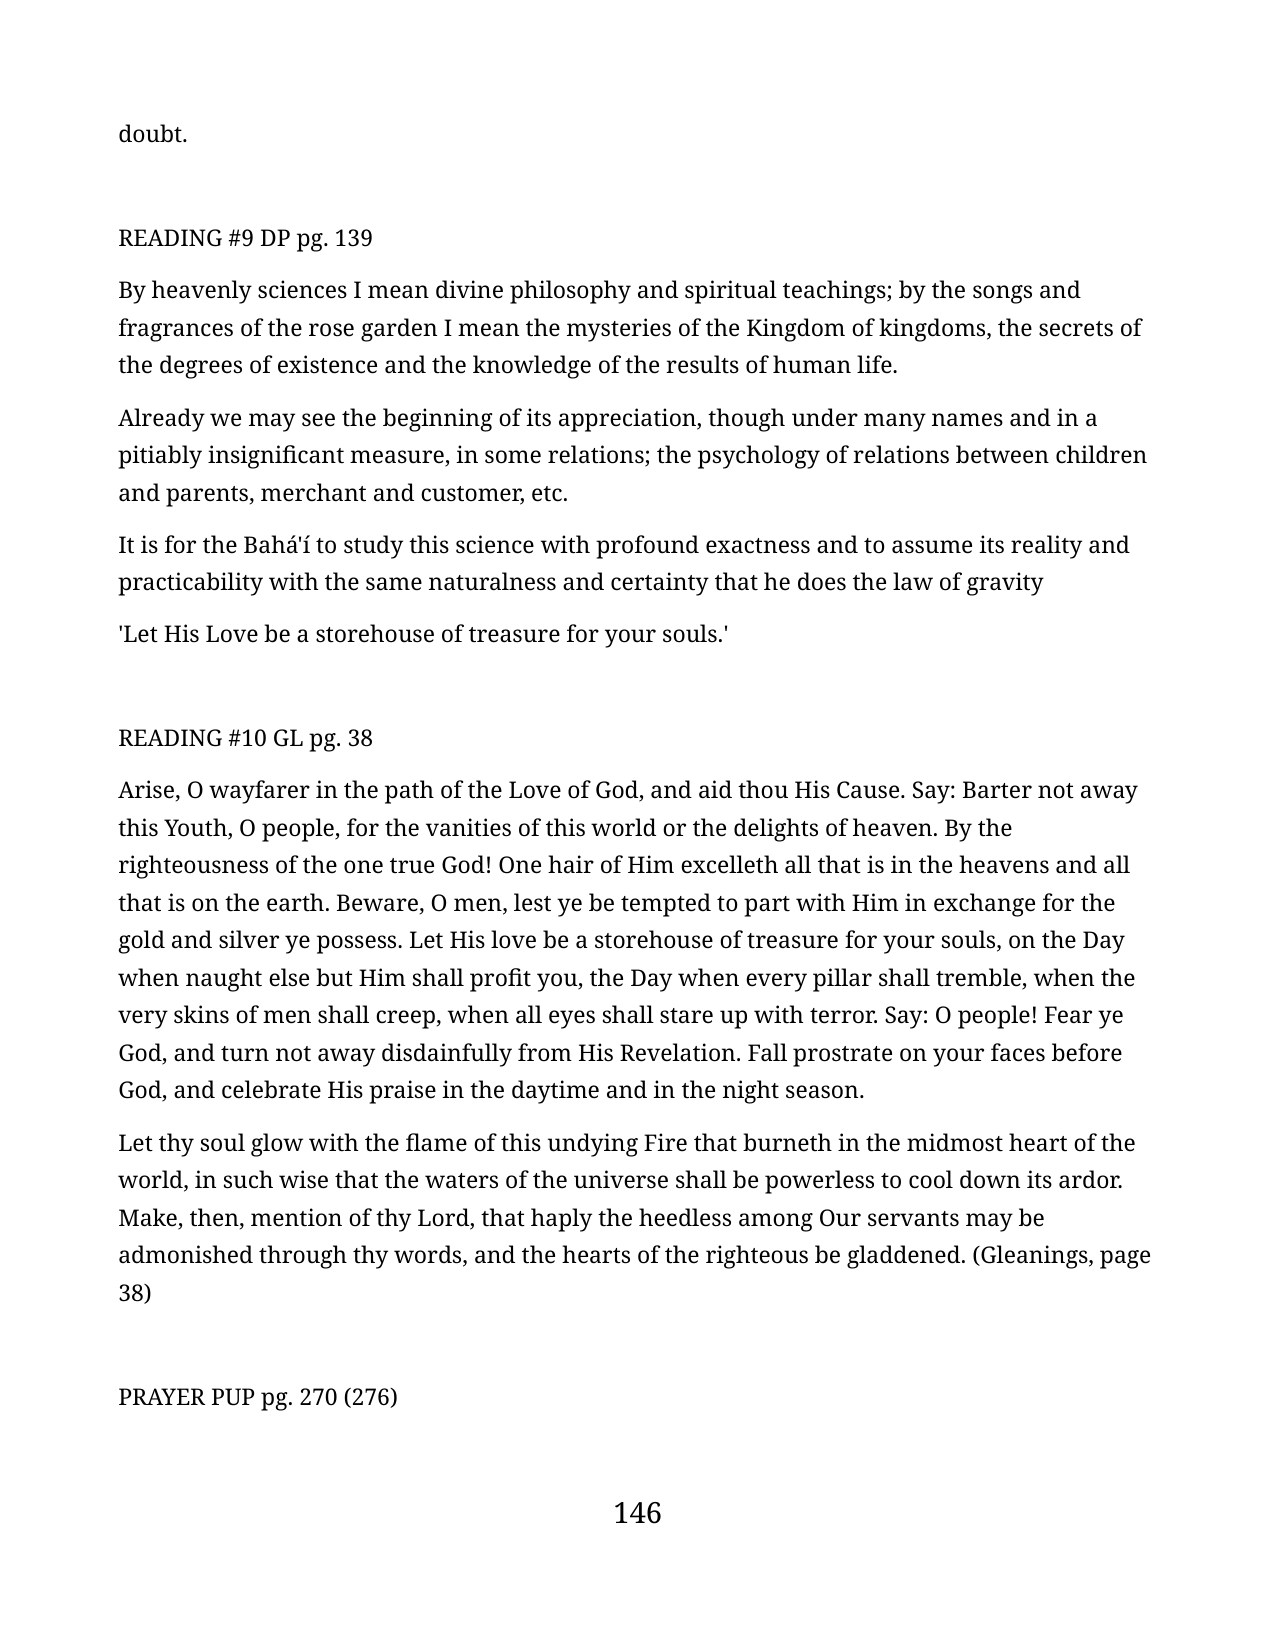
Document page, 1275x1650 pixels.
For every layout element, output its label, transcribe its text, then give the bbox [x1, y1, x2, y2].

text 'Let His Love be a storehouse of treasure for your souls.' [118, 618, 1157, 649]
text Already we may see the beginning of its appreciation, though under many names and in a pitiably insignificant measure, in some relations; the psychology of relations between children and parents, merchant and customer, etc. [118, 401, 1157, 508]
text Arise, O wayfarer in the path of the Love of God, and aid thou His Cause. Say: Barter not away this Youth, O people, for the vanities of this world or the delights of heaven. By the righteousness of the one true God! One hair of Him excelleth all that is in the heavens and all that is on the earth. Beware, O men, lest ye be tempted to part with Him in exchange for the gold and silver ye possess. Let His love be a storehouse of treasure for your souls, on the Day when naught else but Him shall profit you, the Day when every pillar shall tremble, when the very skins of men shall creep, when all eyes shall stare up with terror. Say: O people! Fear ye God, and turn not away disdainfully from His Revelation. Fall prostrate on your faces before God, and celebrate His praise in the daytime and in the night season. [118, 774, 1157, 1106]
text READING #10 GL pg. 38 [118, 722, 1157, 753]
text It is for the Bahá'í to study this science with profound exactness and to assume its reality and practicability with the same naturalness and certainty that he does the law of gravity [118, 528, 1157, 597]
text Let thy soul glow with the flame of this undying Fire that burneth in the midmost heart of the world, in such wise that the waters of the universe shall be powerless to cool down its ardor. Make, then, mention of thy Lord, that haply the heedless among Our servants may be admonished through thy words, and the hearts of the righteous be gladdened. (Gleanings, page 38) [118, 1126, 1157, 1308]
text doubt. [118, 118, 1157, 149]
text By heavenly sciences I mean divine philosophy and spiritual teachings; by the songs and fragrances of the rose garden I mean the mysteries of the Kingdom of kingdoms, the secrets of the degrees of existence and the knowledge of the results of human life. [118, 274, 1157, 381]
text READING #9 DP pg. 139 [118, 222, 1157, 253]
text PRAYER PUP pg. 270 (276) [118, 1381, 1157, 1412]
